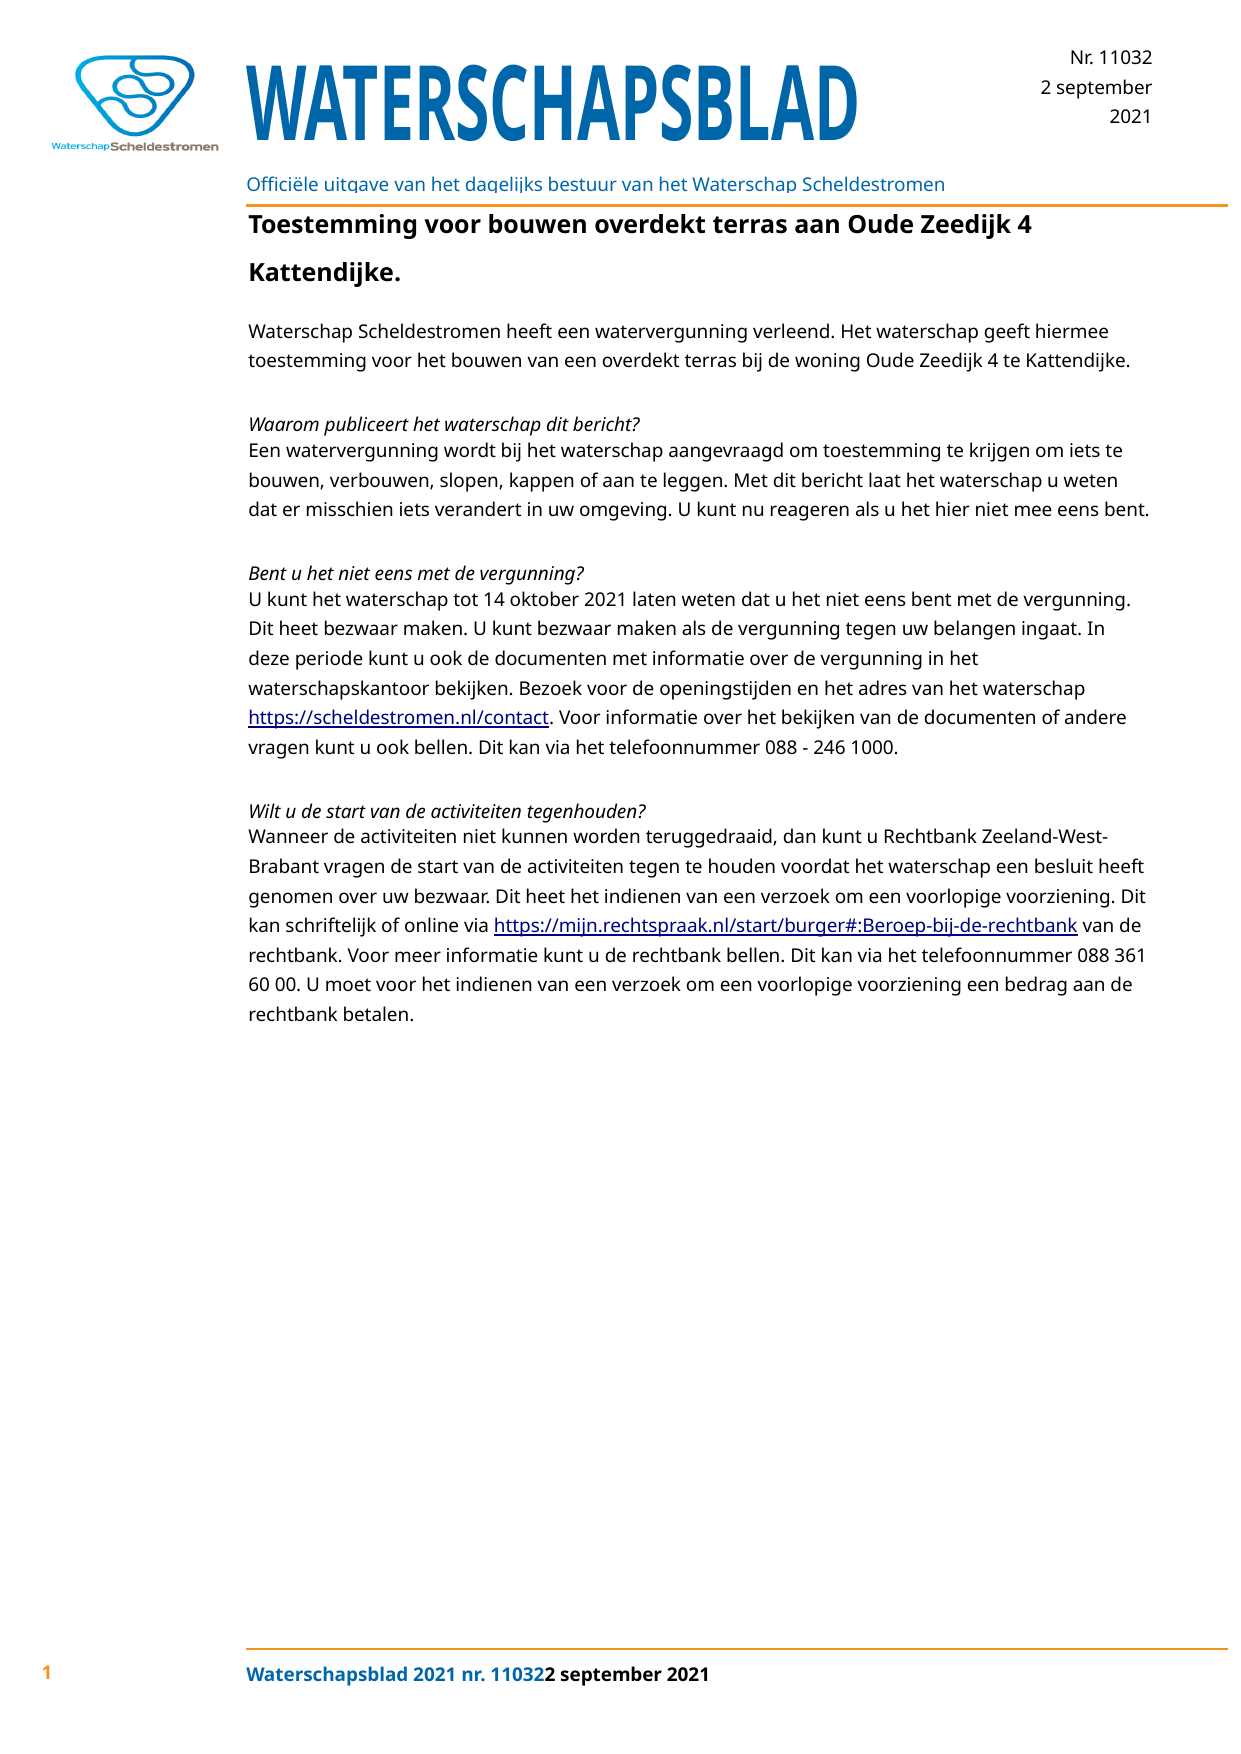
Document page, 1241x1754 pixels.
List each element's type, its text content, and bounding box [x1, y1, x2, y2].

text Toestemming voor bouwen overdekt terras aan Oude Zeedijk 4 Kattendijke. [248, 207, 1152, 288]
text Waterschap Scheldestromen heeft een watervergunning verleend. Het waterschap geeft hiermee toestemming voor het bouwen van een overdekt terras bij de woning Oude Zeedijk 4 te Kattendijke. [248, 318, 1152, 373]
text Waarom publiceert het waterschap dit bericht? [248, 411, 1152, 437]
text Een watervergunning wordt bij het waterschap aangevraagd om toestemming te krijgen om iets te bouwen, verbouwen, slopen, kappen of aan te leggen. Met dit bericht laat het waterschap u weten dat er misschien iets verandert in uw omgeving. U kunt nu reageren als u het hier niet mee eens bent. [248, 437, 1152, 522]
text Wanneer de activiteiten niet kunnen worden teruggedraaid, dan kunt u Rechtbank Zeeland-West-Brabant vragen de start van de activiteiten tegen te houden voordat het waterschap een besluit heeft genomen over uw bezwaar. Dit heet het indienen van een verzoek om een voorlopige voorziening. Dit kan schriftelijk of online via https://mijn.rechtspraak.nl/start/burger#:Beroep-bij-de-rechtbank van de rechtbank. Voor meer informatie kunt u de rechtbank bellen. Dit kan via het telefoonnummer 088 361 60 00. U moet voor het indienen van een verzoek om een voorlopige voorziening een bedrag aan de rechtbank betalen. [248, 824, 1152, 1027]
text Wilt u de start van de activiteiten tegenhouden? [248, 798, 1152, 824]
picture [41, 47, 231, 172]
text U kunt het waterschap tot 14 oktober 2021 laten weten dat u het niet eens bent met de vergunning. Dit heet bezwaar maken. U kunt bezwaar maken als de vergunning tegen uw belangen ingaat. In deze periode kunt u ook de documenten met informatie over de vergunning in het waterschapskantoor bekijken. Bezoek voor de openingstijden en het adres van het waterschap https://scheldestromen.nl/contact. Voor informatie over het bekijken van de documenten of andere vragen kunt u ook bellen. Dit kan via het telefoonnummer 088 - 246 1000. [248, 586, 1152, 760]
text Bent u het niet eens met de vergunning? [248, 560, 1152, 586]
